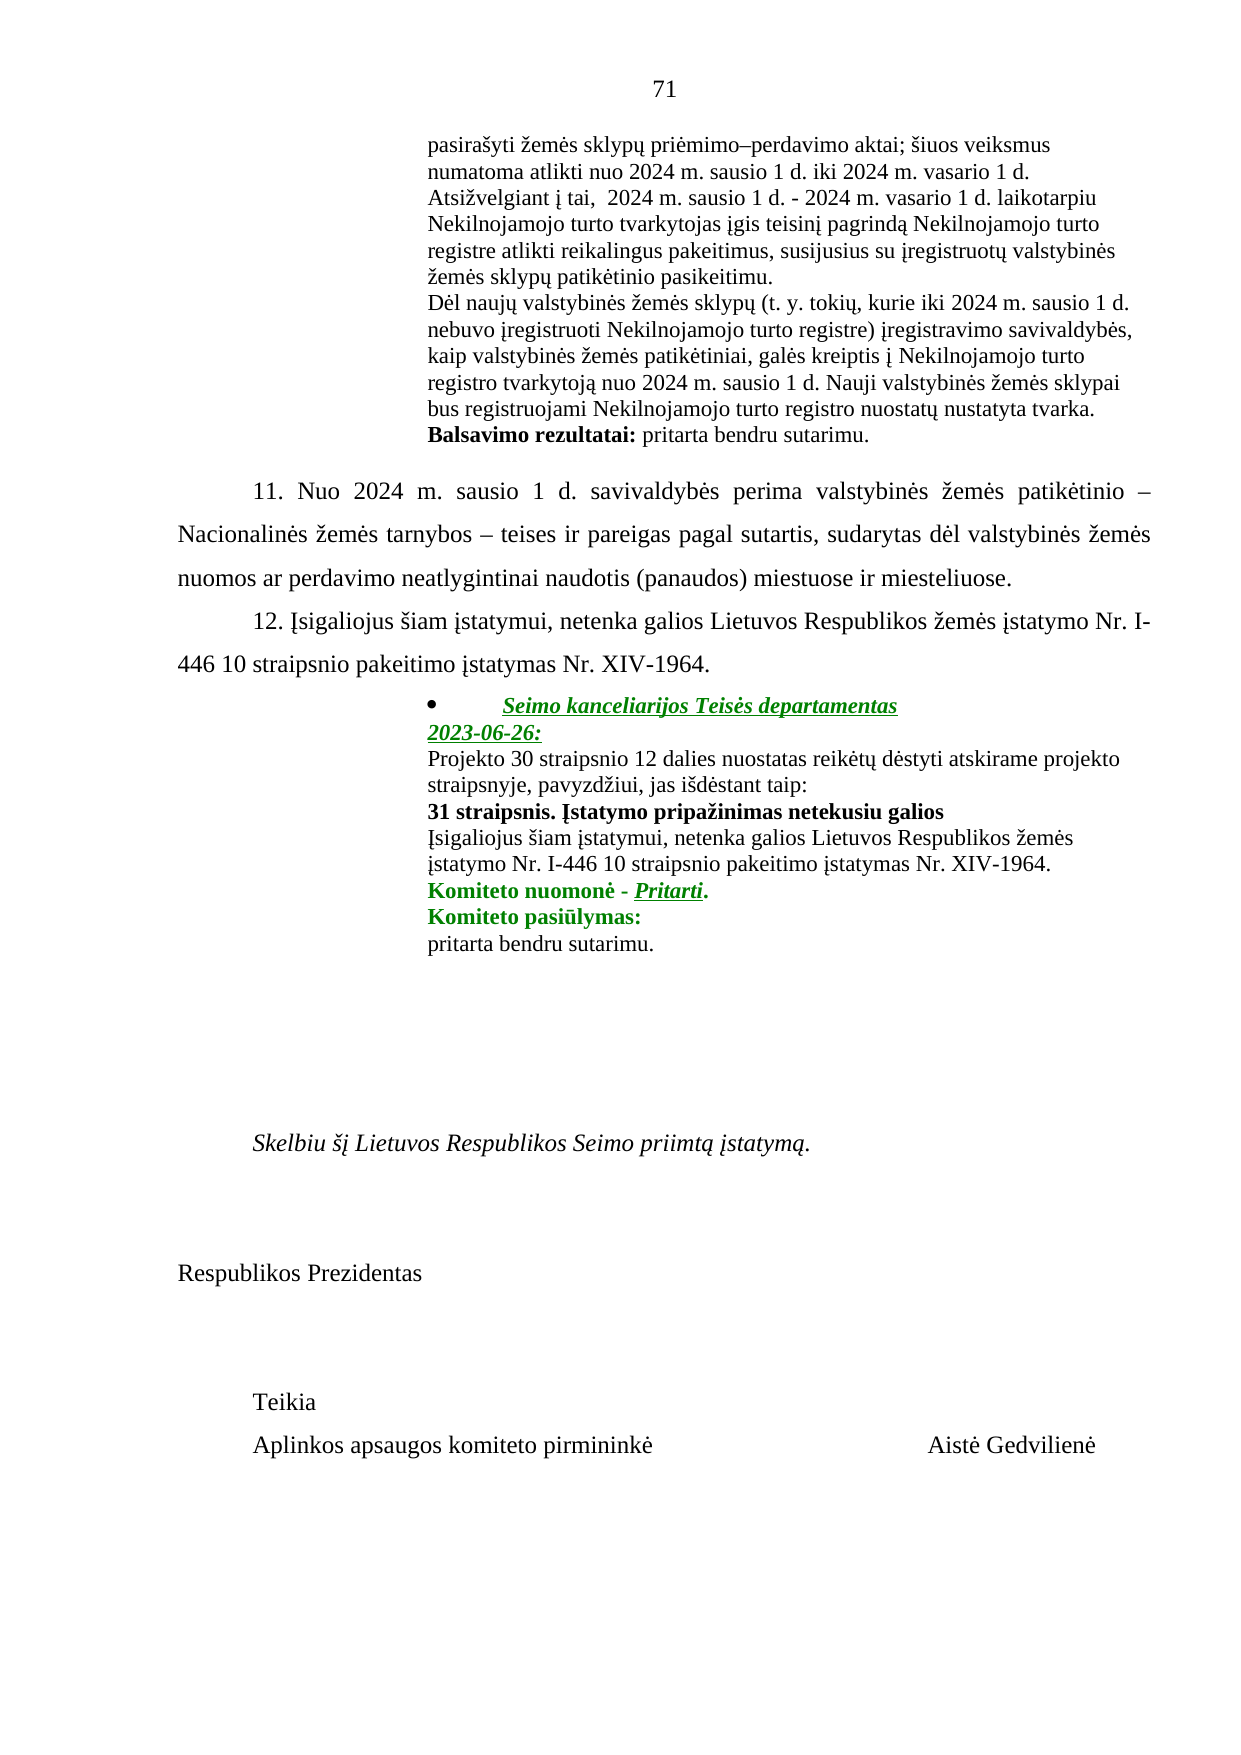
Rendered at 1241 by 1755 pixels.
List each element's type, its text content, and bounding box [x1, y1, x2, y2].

text 12. Įsigaliojus šiam įstatymui, netenka galios Lietuvos Respublikos žemės įstatymo Nr. I-446 10 straipsnio pakeitimo įstatymas Nr. XIV-1964. [177, 606, 1152, 678]
text Balsavimo rezultatai: pritarta bendru sutarimu. [427, 421, 1152, 448]
text 11. Nuo 2024 m. sausio 1 d. savivaldybės perima valstybinės žemės patikėtinio – Nacionalinės žemės tarnybos – teises ir pareigas pagal sutartis, sudarytas dėl valstybinės žemės nuomos ar perdavimo neatlygintinai naudotis (panaudos) miestuose ir miesteliuose. [177, 476, 1152, 591]
text Įsigaliojus šiam įstatymui, netenka galios Lietuvos Respublikos žemės įstatymo Nr. I-446 10 straipsnio pakeitimo įstatymas Nr. XIV-1964. [427, 824, 1152, 877]
text Dėl naujų valstybinės žemės sklypų (t. y. tokių, kurie iki 2024 m. sausio 1 d. nebuvo įregistruoti Nekilnojamojo turto registre) įregistravimo savivaldybės, kaip valstybinės žemės patikėtiniai, galės kreiptis į Nekilnojamojo turto registro tvarkytoją nuo 2024 m. sausio 1 d. Nauji valstybinės žemės sklypai bus registruojami Nekilnojamojo turto registro nuostatų nustatyta tvarka. [427, 289, 1152, 421]
text Komiteto nuomonė - Pritarti. [427, 877, 1152, 903]
text Projekto 30 straipsnio 12 dalies nuostatas reikėtų dėstyti atskirame projekto straipsnyje, pavyzdžiui, jas išdėstant taip: [427, 745, 1152, 798]
text Respublikos Prezidentas [177, 1258, 1152, 1287]
text pasirašyti žemės sklypų priėmimo–perdavimo aktai; šiuos veiksmus numatoma atlikti nuo 2024 m. sausio 1 d. iki 2024 m. vasario 1 d. Atsižvelgiant į tai, 2024 m. sausio 1 d. - 2024 m. vasario 1 d. laikotarpiu Nekilnojamojo turto tvarkytojas įgis teisinį pagrindą Nekilnojamojo turto registre atlikti reikalingus pakeitimus, susijusius su įregistruotų valstybinės žemės sklypų patikėtinio pasikeitimu. [427, 131, 1152, 289]
text Aplinkos apsaugos komiteto pirmininkė Aistė Gedvilienė [177, 1430, 1152, 1459]
subtitle Skelbiu šį Lietuvos Respublikos Seimo priimtą įstatymą. [177, 1128, 1152, 1157]
text Teikia [177, 1387, 1152, 1416]
text 31 straipsnis. Įstatymo pripažinimas netekusiu galios [427, 798, 1152, 824]
text Komiteto pasiūlymas: [427, 903, 1152, 929]
text pritarta bendru sutarimu. [427, 929, 1152, 956]
list Seimo kanceliarijos Teisės departamentas 2023-06-26: [427, 692, 1152, 745]
